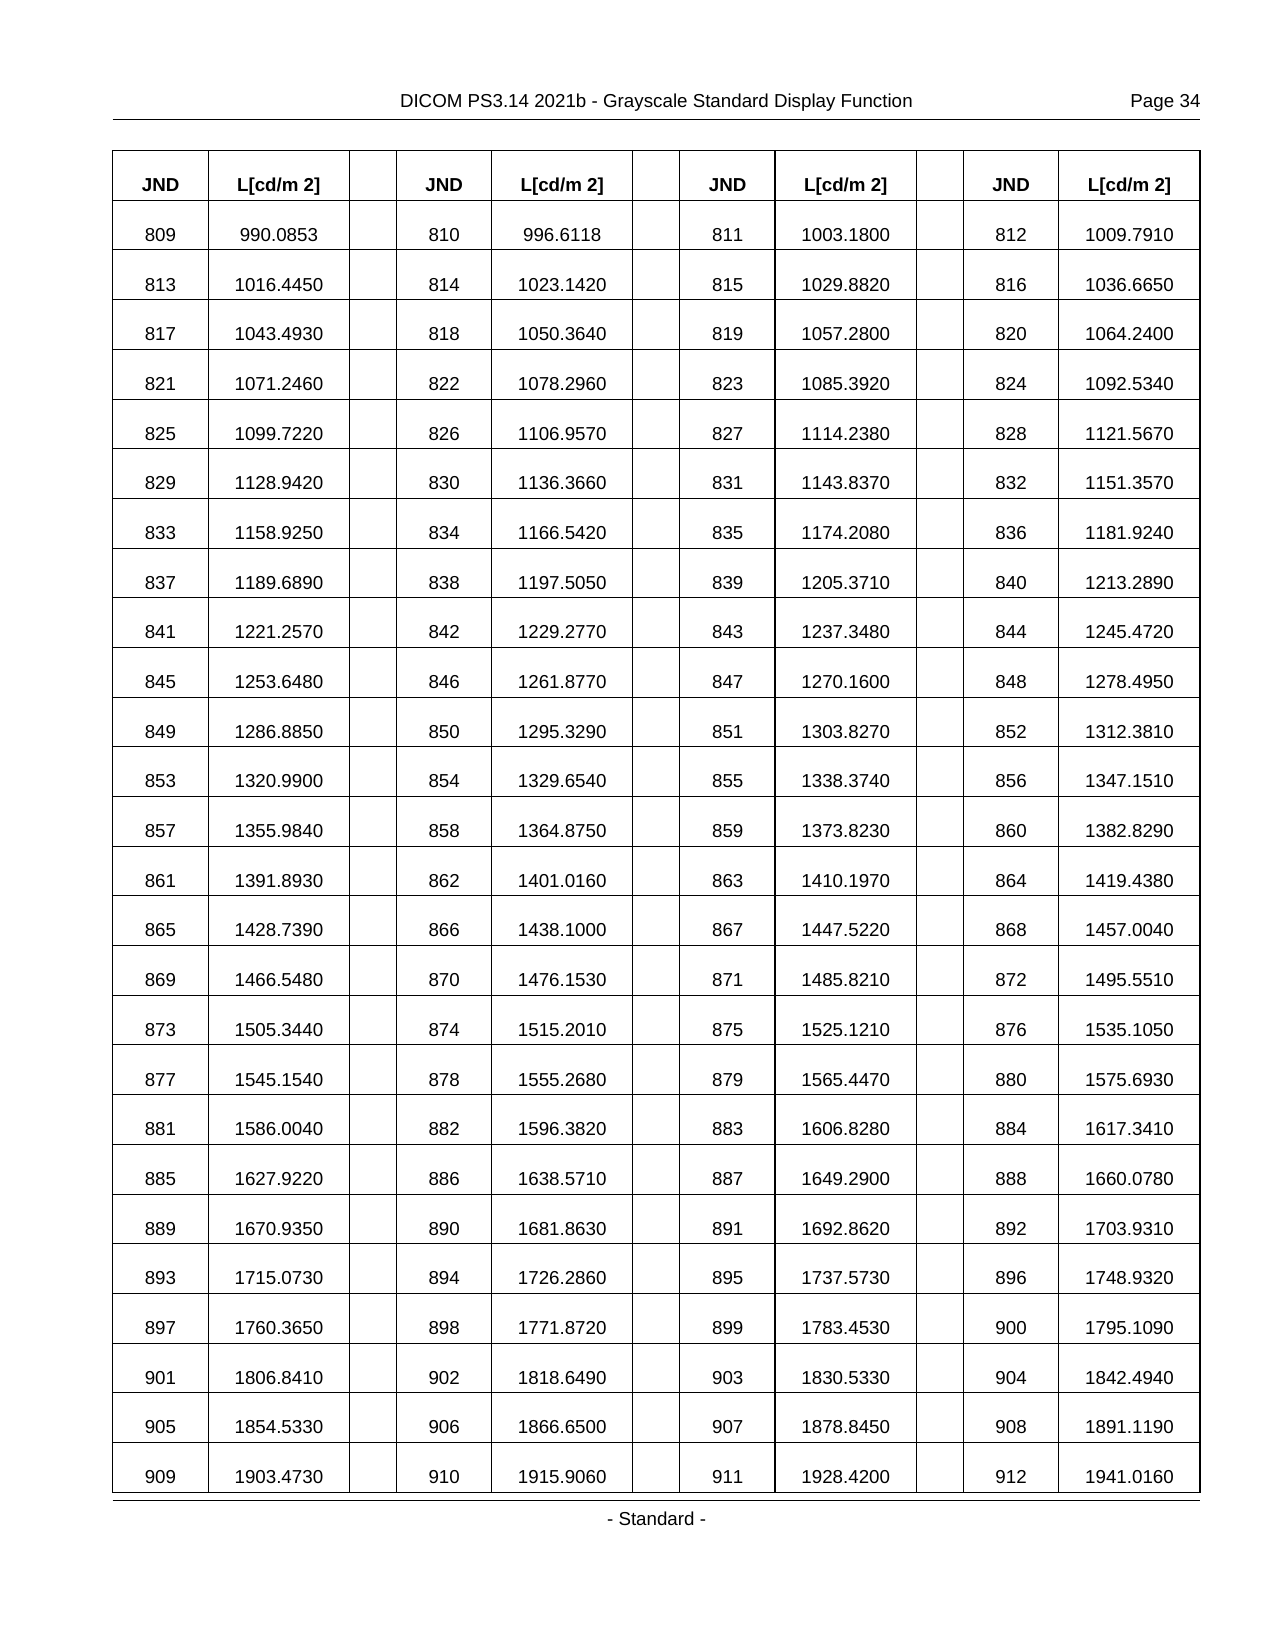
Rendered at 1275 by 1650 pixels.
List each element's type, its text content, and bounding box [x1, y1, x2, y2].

table_cell [917, 1344, 963, 1392]
table_cell [350, 598, 396, 647]
table_cell 829 [113, 449, 208, 498]
table_cell 1136.3660 [492, 449, 632, 498]
table_cell 1617.3410 [1059, 1095, 1199, 1144]
table_cell 815 [680, 250, 774, 299]
table_cell 1485.8210 [776, 946, 916, 995]
table_cell [633, 1443, 679, 1492]
table_cell 865 [113, 896, 208, 945]
table_cell 1627.9220 [209, 1145, 349, 1193]
table_cell [917, 499, 963, 547]
table_cell 811 [680, 201, 774, 249]
table_cell 810 [397, 201, 491, 249]
table_cell 830 [397, 449, 491, 498]
table_cell 864 [964, 847, 1058, 895]
table_cell [350, 1045, 396, 1094]
table_cell 873 [113, 996, 208, 1044]
table_header JND [113, 151, 208, 200]
table_cell 849 [113, 698, 208, 746]
table_cell [633, 250, 679, 299]
table_cell 846 [397, 648, 491, 697]
table_cell 1915.9060 [492, 1443, 632, 1492]
table_cell 1586.0040 [209, 1095, 349, 1144]
table_cell [633, 996, 679, 1044]
table_cell [917, 847, 963, 895]
table_cell [350, 698, 396, 746]
table_cell [350, 747, 396, 796]
table_cell 837 [113, 549, 208, 597]
table_cell 990.0853 [209, 201, 349, 249]
table_cell [917, 1095, 963, 1144]
table_header L[cd/m 2] [776, 151, 916, 200]
table_cell 879 [680, 1045, 774, 1094]
table_cell 855 [680, 747, 774, 796]
table_cell 842 [397, 598, 491, 647]
table_cell 1638.5710 [492, 1145, 632, 1193]
table_cell 896 [964, 1244, 1058, 1293]
table_cell 827 [680, 400, 774, 448]
table_cell 996.6118 [492, 201, 632, 249]
table_cell [633, 1344, 679, 1392]
table_cell [350, 648, 396, 697]
table_cell 1928.4200 [776, 1443, 916, 1492]
table_cell 809 [113, 201, 208, 249]
table_cell 868 [964, 896, 1058, 945]
table_cell 881 [113, 1095, 208, 1144]
table_cell 856 [964, 747, 1058, 796]
table_cell [917, 1244, 963, 1293]
table_cell 1903.4730 [209, 1443, 349, 1492]
table_cell 1606.8280 [776, 1095, 916, 1144]
table_cell 833 [113, 499, 208, 547]
table_cell 1565.4470 [776, 1045, 916, 1094]
table_header L[cd/m 2] [492, 151, 632, 200]
table_cell 1703.9310 [1059, 1195, 1199, 1243]
table_cell 1099.7220 [209, 400, 349, 448]
table_cell 848 [964, 648, 1058, 697]
table_cell 1016.4450 [209, 250, 349, 299]
table_cell 882 [397, 1095, 491, 1144]
table_cell 1854.5330 [209, 1393, 349, 1442]
table_cell [633, 1095, 679, 1144]
table_cell [350, 300, 396, 349]
table_cell 910 [397, 1443, 491, 1492]
table_cell 883 [680, 1095, 774, 1144]
table_cell 1229.2770 [492, 598, 632, 647]
table_cell 1515.2010 [492, 996, 632, 1044]
table_header JND [397, 151, 491, 200]
table_cell [917, 896, 963, 945]
table_cell 1681.8630 [492, 1195, 632, 1243]
table_cell 1715.0730 [209, 1244, 349, 1293]
table_cell 844 [964, 598, 1058, 647]
table_cell 839 [680, 549, 774, 597]
table_cell 1106.9570 [492, 400, 632, 448]
table_cell 1419.4380 [1059, 847, 1199, 895]
table_cell 1891.1190 [1059, 1393, 1199, 1442]
table_cell 889 [113, 1195, 208, 1243]
table_cell [917, 1294, 963, 1342]
table_cell 912 [964, 1443, 1058, 1492]
table_cell 1043.4930 [209, 300, 349, 349]
table_cell [350, 1244, 396, 1293]
table_cell [633, 847, 679, 895]
table_cell 1428.7390 [209, 896, 349, 945]
table_cell 821 [113, 350, 208, 398]
table_cell [350, 1195, 396, 1243]
table_cell 908 [964, 1393, 1058, 1442]
table_cell [350, 499, 396, 547]
table_cell 893 [113, 1244, 208, 1293]
table_cell 817 [113, 300, 208, 349]
table_cell 853 [113, 747, 208, 796]
table_cell [633, 797, 679, 846]
table_cell 1347.1510 [1059, 747, 1199, 796]
table_cell [350, 847, 396, 895]
table_cell 1941.0160 [1059, 1443, 1199, 1492]
table_cell 1771.8720 [492, 1294, 632, 1342]
table_cell [917, 350, 963, 398]
table_cell 825 [113, 400, 208, 448]
table_cell 1286.8850 [209, 698, 349, 746]
table_cell [917, 400, 963, 448]
table_cell 862 [397, 847, 491, 895]
table_cell 894 [397, 1244, 491, 1293]
table_cell 1205.3710 [776, 549, 916, 597]
table_cell 816 [964, 250, 1058, 299]
table_cell [350, 797, 396, 846]
table_cell 1878.8450 [776, 1393, 916, 1442]
table_cell 905 [113, 1393, 208, 1442]
table_cell [633, 300, 679, 349]
table_cell 823 [680, 350, 774, 398]
table_cell 1181.9240 [1059, 499, 1199, 547]
table_cell [633, 1393, 679, 1442]
table_cell 869 [113, 946, 208, 995]
table_cell 1197.5050 [492, 549, 632, 597]
table_cell 1312.3810 [1059, 698, 1199, 746]
table_cell 1410.1970 [776, 847, 916, 895]
table_cell [917, 1195, 963, 1243]
table_cell [350, 1393, 396, 1442]
table_cell [350, 1294, 396, 1342]
table_cell 1261.8770 [492, 648, 632, 697]
table_cell 1866.6500 [492, 1393, 632, 1442]
table_cell 838 [397, 549, 491, 597]
table_cell 1783.4530 [776, 1294, 916, 1342]
table_header L[cd/m 2] [1059, 151, 1199, 200]
table_cell [633, 896, 679, 945]
table_cell 1338.3740 [776, 747, 916, 796]
table_cell 1320.9900 [209, 747, 349, 796]
table_cell 1830.5330 [776, 1344, 916, 1392]
table_cell 1692.8620 [776, 1195, 916, 1243]
table_cell [633, 449, 679, 498]
table_cell [633, 946, 679, 995]
table_cell 851 [680, 698, 774, 746]
table_cell 1364.8750 [492, 797, 632, 846]
table_cell 1726.2860 [492, 1244, 632, 1293]
table_cell [917, 1145, 963, 1193]
table_cell [633, 1045, 679, 1094]
table_cell 1447.5220 [776, 896, 916, 945]
table_header [633, 151, 679, 200]
table_header [917, 151, 963, 200]
table_cell 1057.2800 [776, 300, 916, 349]
table_cell 1457.0040 [1059, 896, 1199, 945]
table_cell [350, 1145, 396, 1193]
table_cell 1575.6930 [1059, 1045, 1199, 1094]
table_cell [917, 201, 963, 249]
table_cell 870 [397, 946, 491, 995]
table_cell 898 [397, 1294, 491, 1342]
table_cell 1760.3650 [209, 1294, 349, 1342]
table_cell 1438.1000 [492, 896, 632, 945]
table_cell [350, 350, 396, 398]
table_cell 1476.1530 [492, 946, 632, 995]
table_cell 1166.5420 [492, 499, 632, 547]
table_cell 1143.8370 [776, 449, 916, 498]
table_cell 904 [964, 1344, 1058, 1392]
table_cell 1295.3290 [492, 698, 632, 746]
table_cell 1329.6540 [492, 747, 632, 796]
table_cell 1036.6650 [1059, 250, 1199, 299]
table_header L[cd/m 2] [209, 151, 349, 200]
table_cell 1151.3570 [1059, 449, 1199, 498]
table_cell 887 [680, 1145, 774, 1193]
table_cell 876 [964, 996, 1058, 1044]
table_cell 1391.8930 [209, 847, 349, 895]
table_cell 888 [964, 1145, 1058, 1193]
table_cell 1303.8270 [776, 698, 916, 746]
table_cell 822 [397, 350, 491, 398]
table_header JND [964, 151, 1058, 200]
table_cell [917, 1443, 963, 1492]
table_cell 836 [964, 499, 1058, 547]
table_cell [633, 747, 679, 796]
table_cell 818 [397, 300, 491, 349]
table_cell 1660.0780 [1059, 1145, 1199, 1193]
table_cell 835 [680, 499, 774, 547]
table_cell [633, 400, 679, 448]
table_cell 1545.1540 [209, 1045, 349, 1094]
table_cell 1237.3480 [776, 598, 916, 647]
table_cell [917, 300, 963, 349]
table_cell [350, 996, 396, 1044]
table_cell 901 [113, 1344, 208, 1392]
table_cell 1818.6490 [492, 1344, 632, 1392]
table_cell 872 [964, 946, 1058, 995]
table_cell 1670.9350 [209, 1195, 349, 1243]
table_cell [633, 698, 679, 746]
table_cell 845 [113, 648, 208, 697]
table_cell 1009.7910 [1059, 201, 1199, 249]
table_cell 1401.0160 [492, 847, 632, 895]
table_cell 1525.1210 [776, 996, 916, 1044]
table_cell 871 [680, 946, 774, 995]
table_cell 1382.8290 [1059, 797, 1199, 846]
table_cell 1003.1800 [776, 201, 916, 249]
table_cell 899 [680, 1294, 774, 1342]
table_cell 895 [680, 1244, 774, 1293]
table_cell 852 [964, 698, 1058, 746]
table_cell [917, 598, 963, 647]
table_header JND [680, 151, 774, 200]
table_cell 841 [113, 598, 208, 647]
table_cell 1505.3440 [209, 996, 349, 1044]
table_cell 840 [964, 549, 1058, 597]
table_header [350, 151, 396, 200]
table_cell 1806.8410 [209, 1344, 349, 1392]
table_cell 1128.9420 [209, 449, 349, 498]
table_cell [350, 946, 396, 995]
table_cell [350, 201, 396, 249]
table_cell 857 [113, 797, 208, 846]
table_cell 1092.5340 [1059, 350, 1199, 398]
table_cell 890 [397, 1195, 491, 1243]
table_cell 1213.2890 [1059, 549, 1199, 597]
table_cell 858 [397, 797, 491, 846]
table_cell [350, 896, 396, 945]
table_cell 1535.1050 [1059, 996, 1199, 1044]
table_cell 867 [680, 896, 774, 945]
table_cell 1649.2900 [776, 1145, 916, 1193]
table_cell 1189.6890 [209, 549, 349, 597]
table_cell 850 [397, 698, 491, 746]
table_cell [350, 1344, 396, 1392]
table_cell [633, 201, 679, 249]
table_cell 885 [113, 1145, 208, 1193]
table_cell [917, 1393, 963, 1442]
table_cell 831 [680, 449, 774, 498]
table_cell 832 [964, 449, 1058, 498]
table_cell [633, 648, 679, 697]
table_cell 1158.9250 [209, 499, 349, 547]
table_cell [350, 449, 396, 498]
table_cell [633, 1145, 679, 1193]
table_cell 859 [680, 797, 774, 846]
table_cell 813 [113, 250, 208, 299]
table_cell [633, 499, 679, 547]
table_cell 1078.2960 [492, 350, 632, 398]
table_cell 1495.5510 [1059, 946, 1199, 995]
table_cell [917, 698, 963, 746]
table_cell [633, 1294, 679, 1342]
table_cell 1245.4720 [1059, 598, 1199, 647]
table_cell [633, 549, 679, 597]
table_cell 892 [964, 1195, 1058, 1243]
table_cell 878 [397, 1045, 491, 1094]
table_cell 891 [680, 1195, 774, 1243]
table_cell 902 [397, 1344, 491, 1392]
table_cell 820 [964, 300, 1058, 349]
table_cell 1029.8820 [776, 250, 916, 299]
table_cell 1064.2400 [1059, 300, 1199, 349]
table_cell 826 [397, 400, 491, 448]
table_cell [350, 1095, 396, 1144]
table_cell 911 [680, 1443, 774, 1492]
table_cell 1023.1420 [492, 250, 632, 299]
table_cell [917, 648, 963, 697]
table_cell [633, 350, 679, 398]
table_cell [633, 1195, 679, 1243]
table_cell [350, 250, 396, 299]
table_cell 886 [397, 1145, 491, 1193]
table_cell [917, 797, 963, 846]
table_cell 877 [113, 1045, 208, 1094]
table_cell 1748.9320 [1059, 1244, 1199, 1293]
table_cell 880 [964, 1045, 1058, 1094]
table_cell 1121.5670 [1059, 400, 1199, 448]
table_cell 1278.4950 [1059, 648, 1199, 697]
table_cell [633, 1244, 679, 1293]
table_cell 884 [964, 1095, 1058, 1144]
table_cell 900 [964, 1294, 1058, 1342]
table_cell 1466.5480 [209, 946, 349, 995]
table_cell [350, 400, 396, 448]
table_cell [917, 549, 963, 597]
table_cell 1842.4940 [1059, 1344, 1199, 1392]
table_cell [917, 946, 963, 995]
table_cell 907 [680, 1393, 774, 1442]
table_cell [917, 250, 963, 299]
table_cell 866 [397, 896, 491, 945]
table_cell 1050.3640 [492, 300, 632, 349]
table_cell [350, 549, 396, 597]
table_cell 1355.9840 [209, 797, 349, 846]
table_cell 903 [680, 1344, 774, 1392]
table_cell 828 [964, 400, 1058, 448]
table_cell [917, 449, 963, 498]
table_cell 824 [964, 350, 1058, 398]
table_cell 1085.3920 [776, 350, 916, 398]
table_cell 1737.5730 [776, 1244, 916, 1293]
table_cell 1253.6480 [209, 648, 349, 697]
table_cell [917, 996, 963, 1044]
table_cell [917, 747, 963, 796]
table_cell 906 [397, 1393, 491, 1442]
table_cell 1596.3820 [492, 1095, 632, 1144]
table_cell 1373.8230 [776, 797, 916, 846]
table_cell 1555.2680 [492, 1045, 632, 1094]
table_cell 897 [113, 1294, 208, 1342]
table_cell 874 [397, 996, 491, 1044]
table_cell [350, 1443, 396, 1492]
table_cell 1270.1600 [776, 648, 916, 697]
table_cell 843 [680, 598, 774, 647]
table_cell [633, 598, 679, 647]
table_cell 860 [964, 797, 1058, 846]
table_cell 1114.2380 [776, 400, 916, 448]
table_cell 814 [397, 250, 491, 299]
table_cell 1174.2080 [776, 499, 916, 547]
table_cell 834 [397, 499, 491, 547]
table_cell 1071.2460 [209, 350, 349, 398]
table_cell 861 [113, 847, 208, 895]
table_cell 812 [964, 201, 1058, 249]
table_cell [917, 1045, 963, 1094]
table_cell 875 [680, 996, 774, 1044]
table_cell 909 [113, 1443, 208, 1492]
table_cell 863 [680, 847, 774, 895]
table_cell 819 [680, 300, 774, 349]
table_cell 854 [397, 747, 491, 796]
table_cell 847 [680, 648, 774, 697]
table_cell 1221.2570 [209, 598, 349, 647]
table_cell 1795.1090 [1059, 1294, 1199, 1342]
